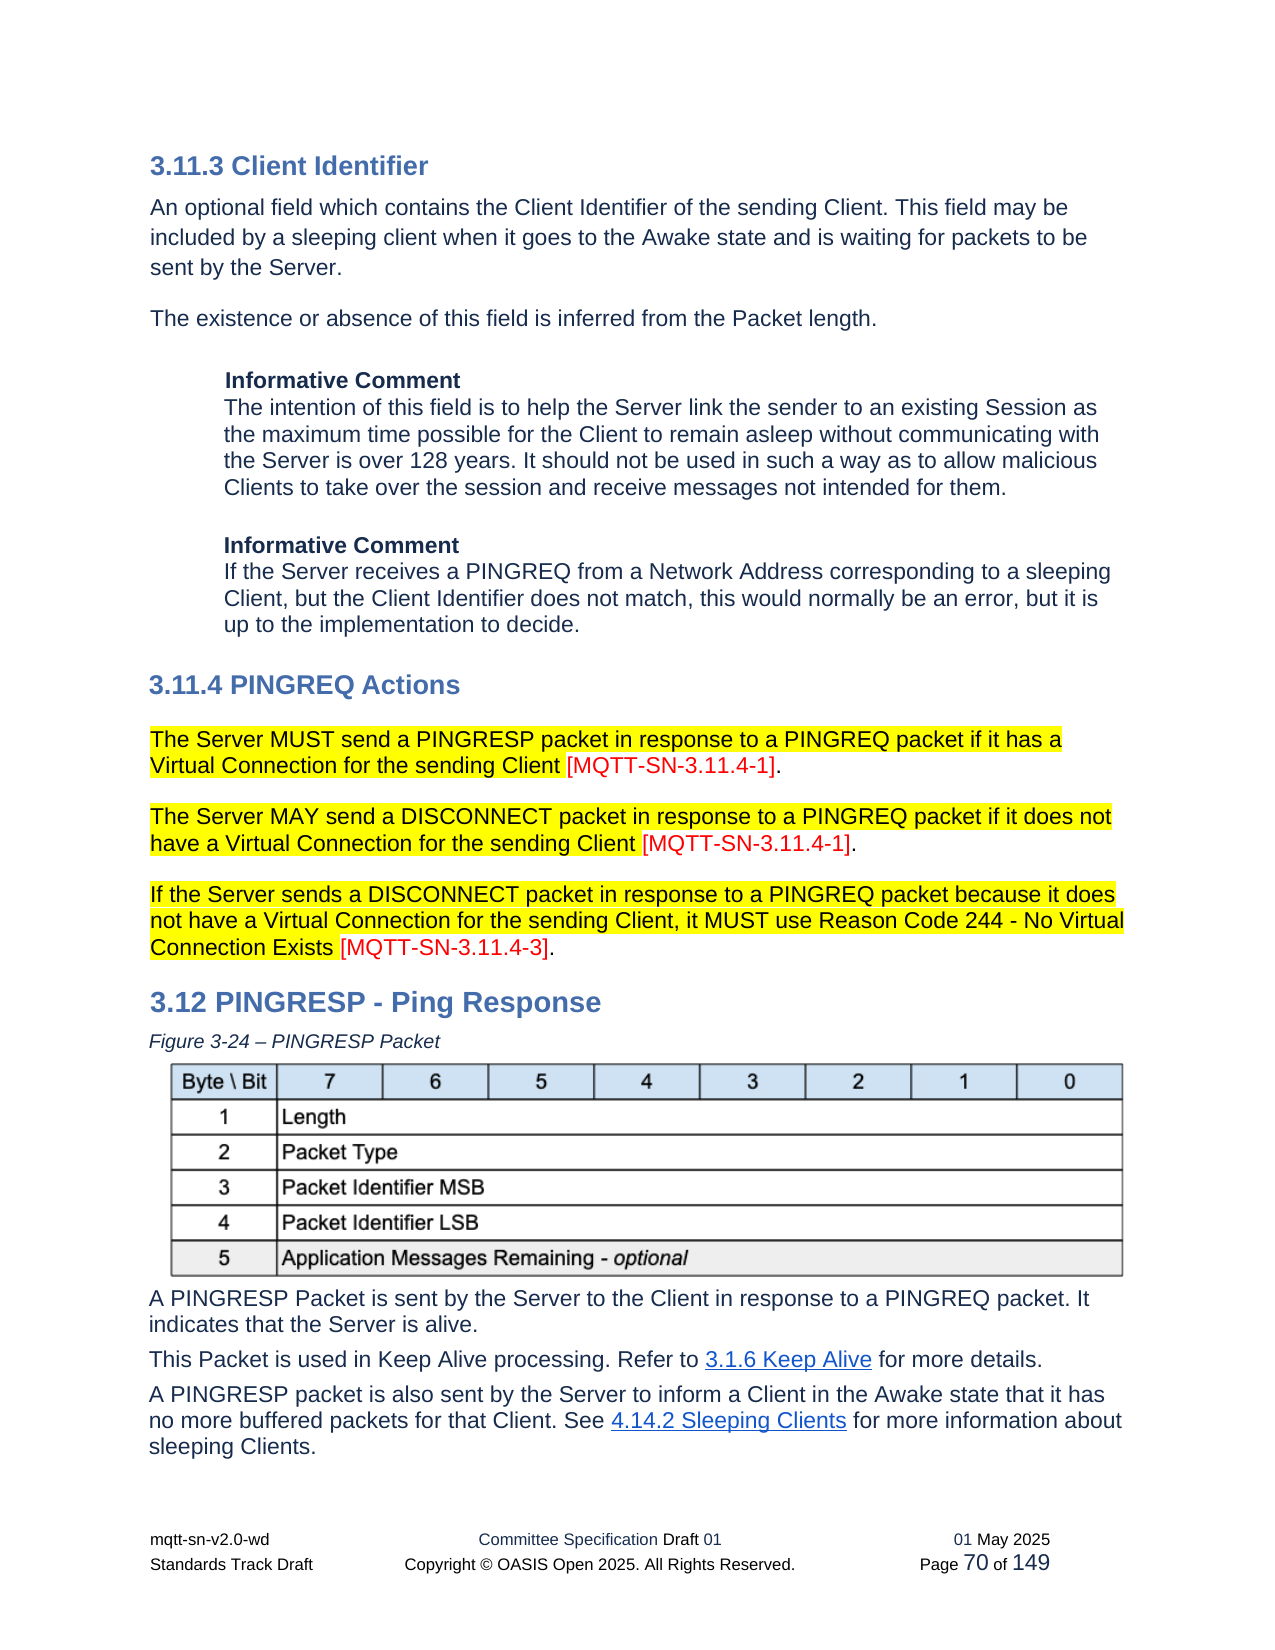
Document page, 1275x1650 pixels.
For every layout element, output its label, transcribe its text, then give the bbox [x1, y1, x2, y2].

subtitle 3.12 PINGRESP - Ping Response [150, 985, 1124, 1019]
text The existence or absence of this field is inferred from the Packet length. [150, 305, 1124, 332]
text If the Server receives a PINGREQ from a Network Address corresponding to a sleeping Client, but the Client Identifier does not match, this would normally be an error, but it is up to the implementation to decide. [223, 558, 1124, 637]
text A PINGRESP packet is also sent by the Server to inform a Client in the Awake state that it has no more buffered packets for that Client. See 4.14.2 Sleeping Clients for more information about sleeping Clients. [148, 1381, 1124, 1459]
text The Server MUST send a PINGRESP packet in response to a PINGREQ packet if it has a Virtual Connection for the sending Client [MQTT-SN-3.11.4-1]. [150, 726, 1125, 778]
text If the Server sends a DISCONNECT packet in response to a PINGREQ packet because it does not have a Virtual Connection for the sending Client, it MUST use Reason Code 244 - No Virtual Connection Exists [MQTT-SN-3.11.4-3]. [150, 881, 1125, 960]
text This Packet is used in Keep Alive processing. Refer to 3.1.6 Keep Alive for more details. [148, 1346, 1124, 1372]
text The intention of this field is to help the Server link the sender to an existing Session as the maximum time possible for the Client to remain asleep without communicating with the Server is over 128 years. It should not be used in such a way as to allow malicious Clients to take over the session and receive messages not intended for them. [223, 394, 1124, 500]
subtitle 3.11.4 PINGREQ Actions [148, 669, 1124, 701]
text An optional field which contains the Client Identifier of the sending Client. This field may be included by a sleeping client when it goes to the Awake state and is waiting for packets to be sent by the Server. [150, 194, 1124, 281]
picture [148, 1063, 1124, 1277]
text The Server MAY send a DISCONNECT packet in response to a PINGREQ packet if it does not have a Virtual Connection for the sending Client [MQTT-SN-3.11.4-1]. [150, 803, 1125, 856]
text Informative Comment [223, 532, 1124, 558]
subtitle 3.11.3 Client Identifier [150, 150, 1124, 181]
text A PINGRESP Packet is sent by the Server to the Client in response to a PINGREQ packet. It indicates that the Server is alive. [148, 1285, 1124, 1337]
text Informative Comment [223, 367, 1124, 394]
text Figure 3-24 – PINGRESP Packet [148, 1029, 1124, 1052]
